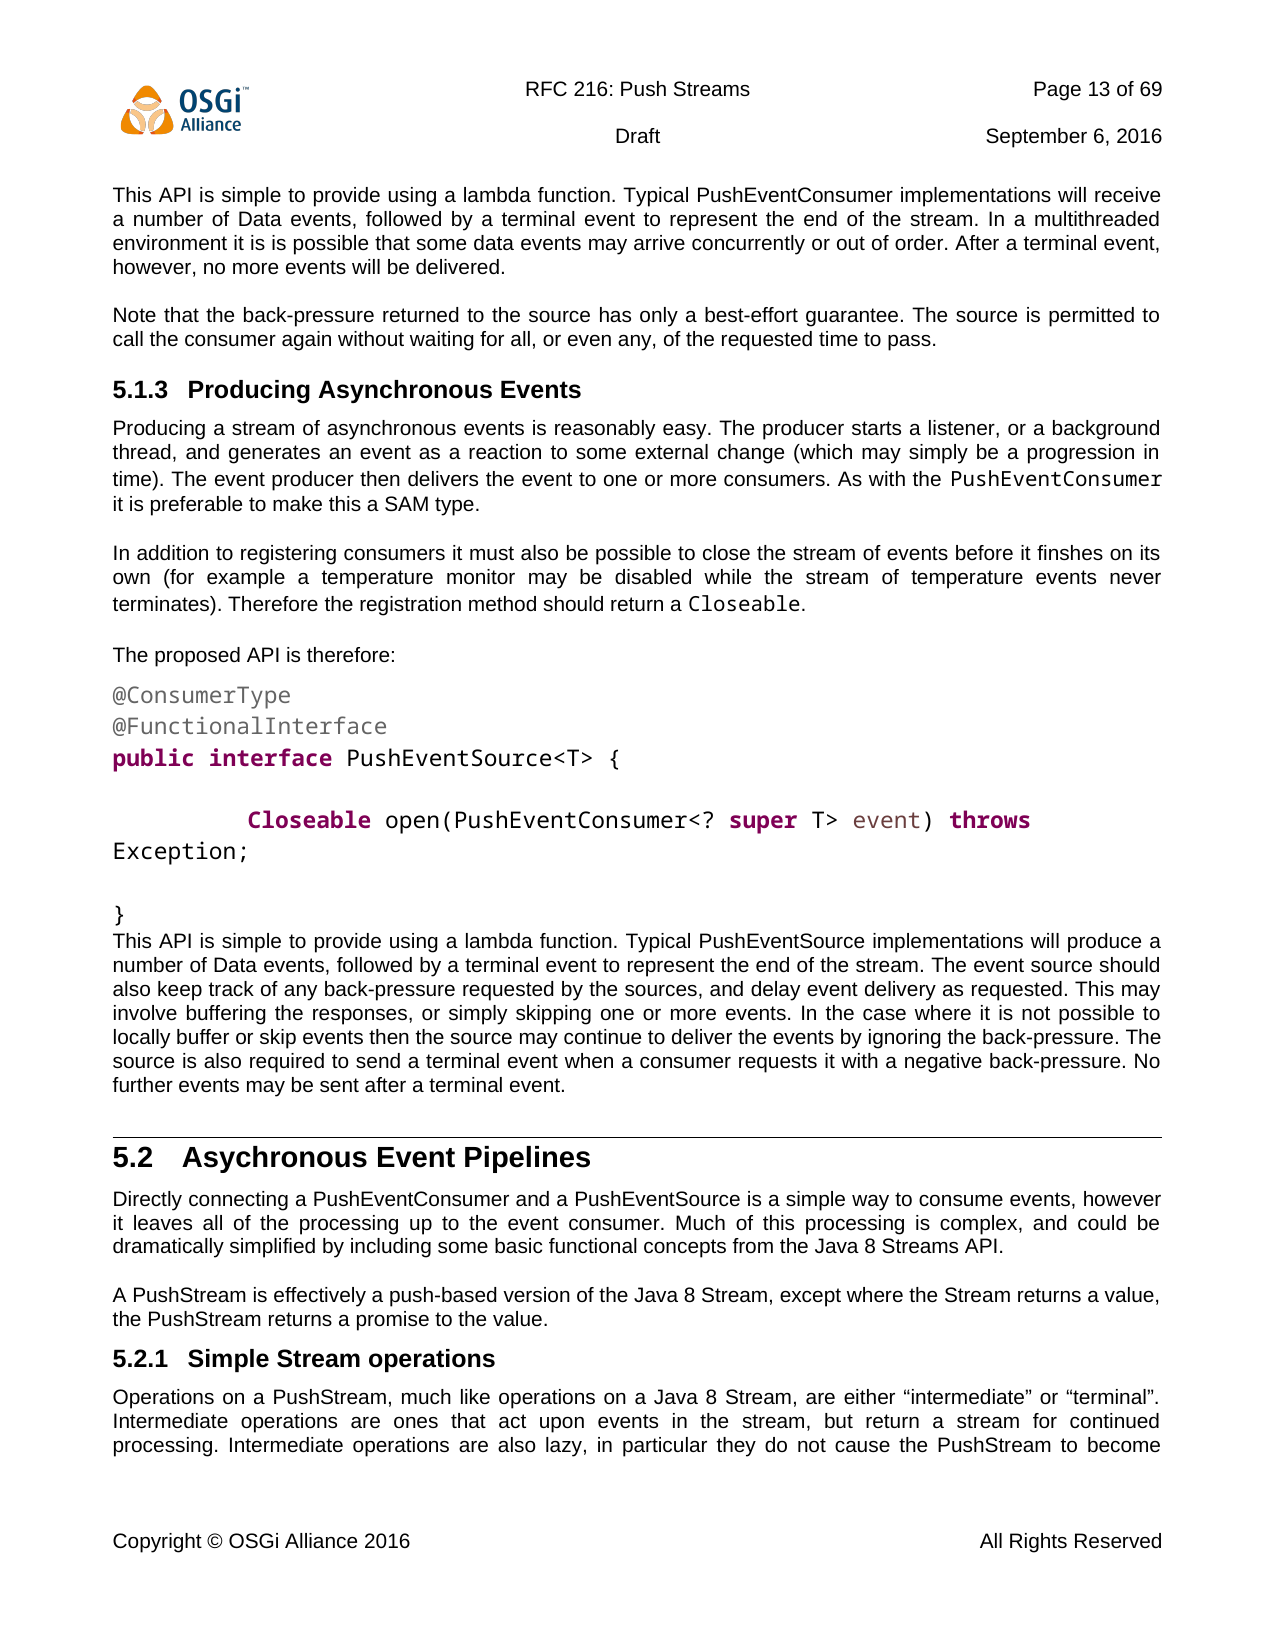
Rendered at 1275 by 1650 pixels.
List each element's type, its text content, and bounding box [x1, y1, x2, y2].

subtitle Simple Stream operations [112, 1344, 1162, 1372]
text A PushStream is effectively a push-based version of the Java 8 Stream, except where the Stream returns a value, the PushStream returns a promise to the value. [112, 1283, 1162, 1331]
text This API is simple to provide using a lambda function. Typical PushEventSource implementations will produce a number of Data events, followed by a terminal event to represent the end of the stream. The event source should also keep track of any back-pressure requested by the sources, and delay event delivery as requested. This may involve buffering the responses, or simply skipping one or more events. In the case where it is not possible to locally buffer or skip events then the source may continue to deliver the events by ignoring the back-pressure. The source is also required to send a terminal event when a consumer requests it with a negative back-pressure. No further events may be sent after a terminal event. [112, 929, 1162, 1097]
text @FunctionalInterface [112, 710, 1162, 741]
text Note that the back-pressure returned to the source has only a best-effort guarantee. The source is permitted to call the consumer again without waiting for all, or even any, of the requested time to pass. [112, 303, 1162, 351]
text This API is simple to provide using a lambda function. Typical PushEventConsumer implementations will receive a number of Data events, followed by a terminal event to represent the end of the stream. In a multithreaded environment it is is possible that some data events may arrive concurrently or out of order. After a terminal event, however, no more events will be delivered. [112, 183, 1162, 279]
text Producing a stream of asynchronous events is reasonably easy. The producer starts a listener, or a background thread, and generates an event as a reaction to some external change (which may simply be a progression in time). The event producer then delivers the event to one or more consumers. As with the PushEventConsumer it is preferable to make this a SAM type. [112, 416, 1162, 516]
picture [113, 78, 257, 142]
text The proposed API is therefore: [112, 642, 1162, 666]
text Directly connecting a PushEventConsumer and a PushEventSource is a simple way to consume events, however it leaves all of the processing up to the event consumer. Much of this processing is complex, and could be dramatically simplified by including some basic functional concepts from the Java 8 Streams API. [112, 1186, 1162, 1258]
subtitle Producing Asynchronous Events [112, 374, 1162, 403]
subtitle Asychronous Event Pipelines [112, 1138, 1162, 1174]
text Operations on a PushStream, much like operations on a Java 8 Stream, are either “intermediate” or “terminal”. Intermediate operations are ones that act upon events in the stream, but return a stream for continued processing. Intermediate operations are also lazy, in particular they do not cause the PushStream to become [112, 1385, 1162, 1457]
text public interface PushEventSource<T> { [112, 741, 1162, 773]
text } [112, 898, 1162, 929]
text @ConsumerType [112, 679, 1162, 710]
text Closeable open(PushEventConsumer<? super T> event) throws Exception; [112, 804, 1162, 866]
text In addition to registering consumers it must also be possible to close the stream of events before it finshes on its own (for example a temperature monitor may be disabled while the stream of temperature events never terminates). Therefore the registration method should return a Closeable. [112, 541, 1162, 617]
